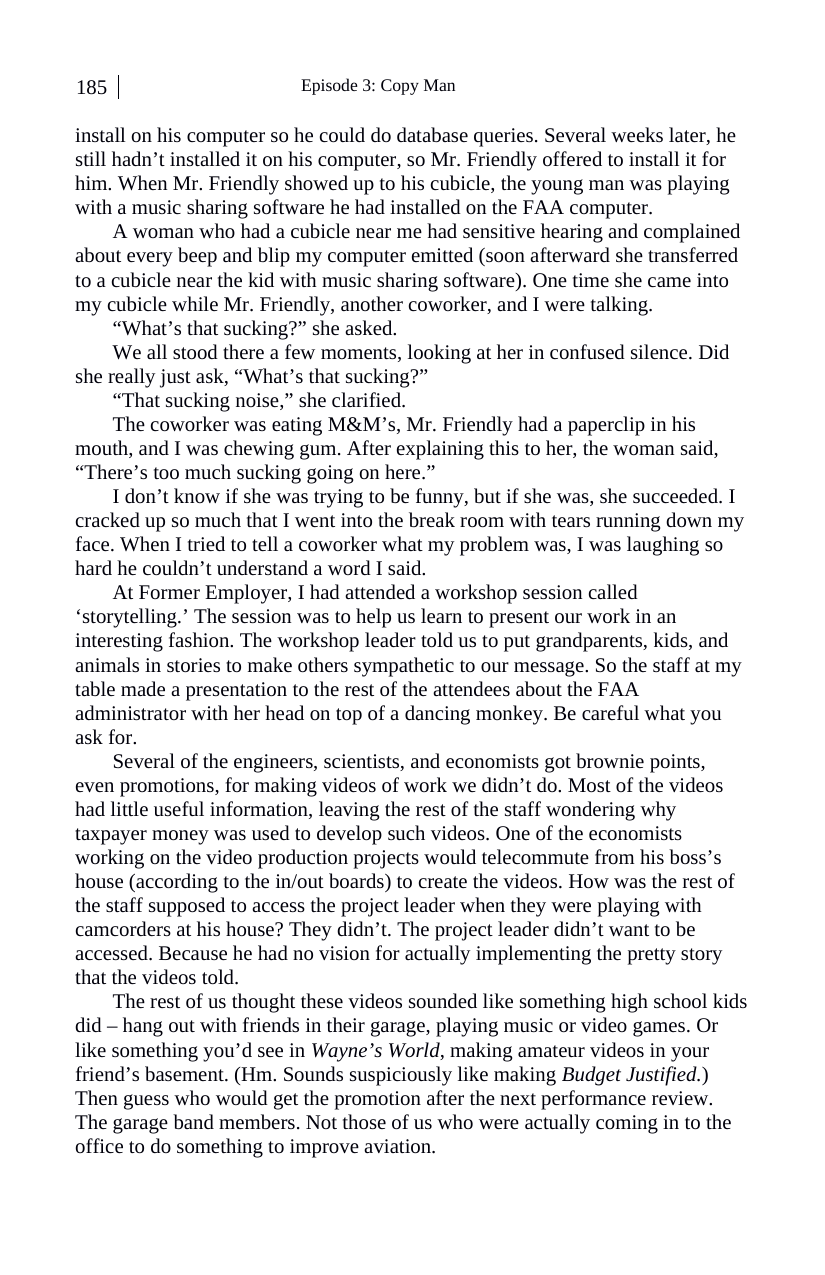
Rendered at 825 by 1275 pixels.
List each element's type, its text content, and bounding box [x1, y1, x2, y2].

text We all stood there a few moments, looking at her in confused silence. Did she really just ask, “What’s that sucking?” [75, 340, 750, 388]
text At Former Employer, I had attended a workshop session called ‘storytelling.’ The session was to help us learn to present our work in an interesting fashion. The workshop leader told us to put grandparents, kids, and animals in stories to make others sympathetic to our message. So the staff at my table made a presentation to the rest of the attendees about the FAA administrator with her head on top of a dancing monkey. Be careful what you ask for. [75, 580, 750, 749]
text A woman who had a cubicle near me had sensitive hearing and complained about every beep and blip my computer emitted (soon afterward she transferred to a cubicle near the kid with music sharing software). One time she came into my cubicle while Mr. Friendly, another coworker, and I were talking. [75, 219, 750, 316]
text The rest of us thought these videos sounded like something high school kids did – hang out with friends in their garage, playing music or video games. Or like something you’d see in Wayne’s World, making amateur videos in your friend’s basement. (Hm. Sounds suspiciously like making Budget Justified.) Then guess who would get the promotion after the next performance review. The garage band members. Not those of us who were actually coming in to the office to do something to improve aviation. [75, 989, 750, 1158]
text “What’s that sucking?” she asked. [75, 316, 750, 340]
text “That sucking noise,” she clarified. [75, 388, 750, 412]
text I don’t know if she was trying to be funny, but if she was, she succeeded. I cracked up so much that I went into the break room with tears running down my face. When I tried to tell a coworker what my problem was, I was laughing so hard he couldn’t understand a word I said. [75, 484, 750, 580]
text install on his computer so he could do database queries. Several weeks later, he still hadn’t installed it on his computer, so Mr. Friendly offered to install it for him. When Mr. Friendly showed up to his cubicle, the young man was playing with a music sharing software he had installed on the FAA computer. [75, 123, 750, 219]
text Several of the engineers, scientists, and economists got brownie points, even promotions, for making videos of work we didn’t do. Most of the videos had little useful information, leaving the rest of the staff wondering why taxpayer money was used to develop such videos. One of the economists working on the video production projects would telecommute from his boss’s house (according to the in/out boards) to create the videos. How was the rest of the staff supposed to access the project leader when they were playing with camcorders at his house? They didn’t. The project leader didn’t want to be accessed. Because he had no vision for actually implementing the pretty story that the videos told. [75, 749, 750, 989]
text The coworker was eating M&M’s, Mr. Friendly had a paperclip in his mouth, and I was chewing gum. After explaining this to her, the woman said, “There’s too much sucking going on here.” [75, 412, 750, 484]
